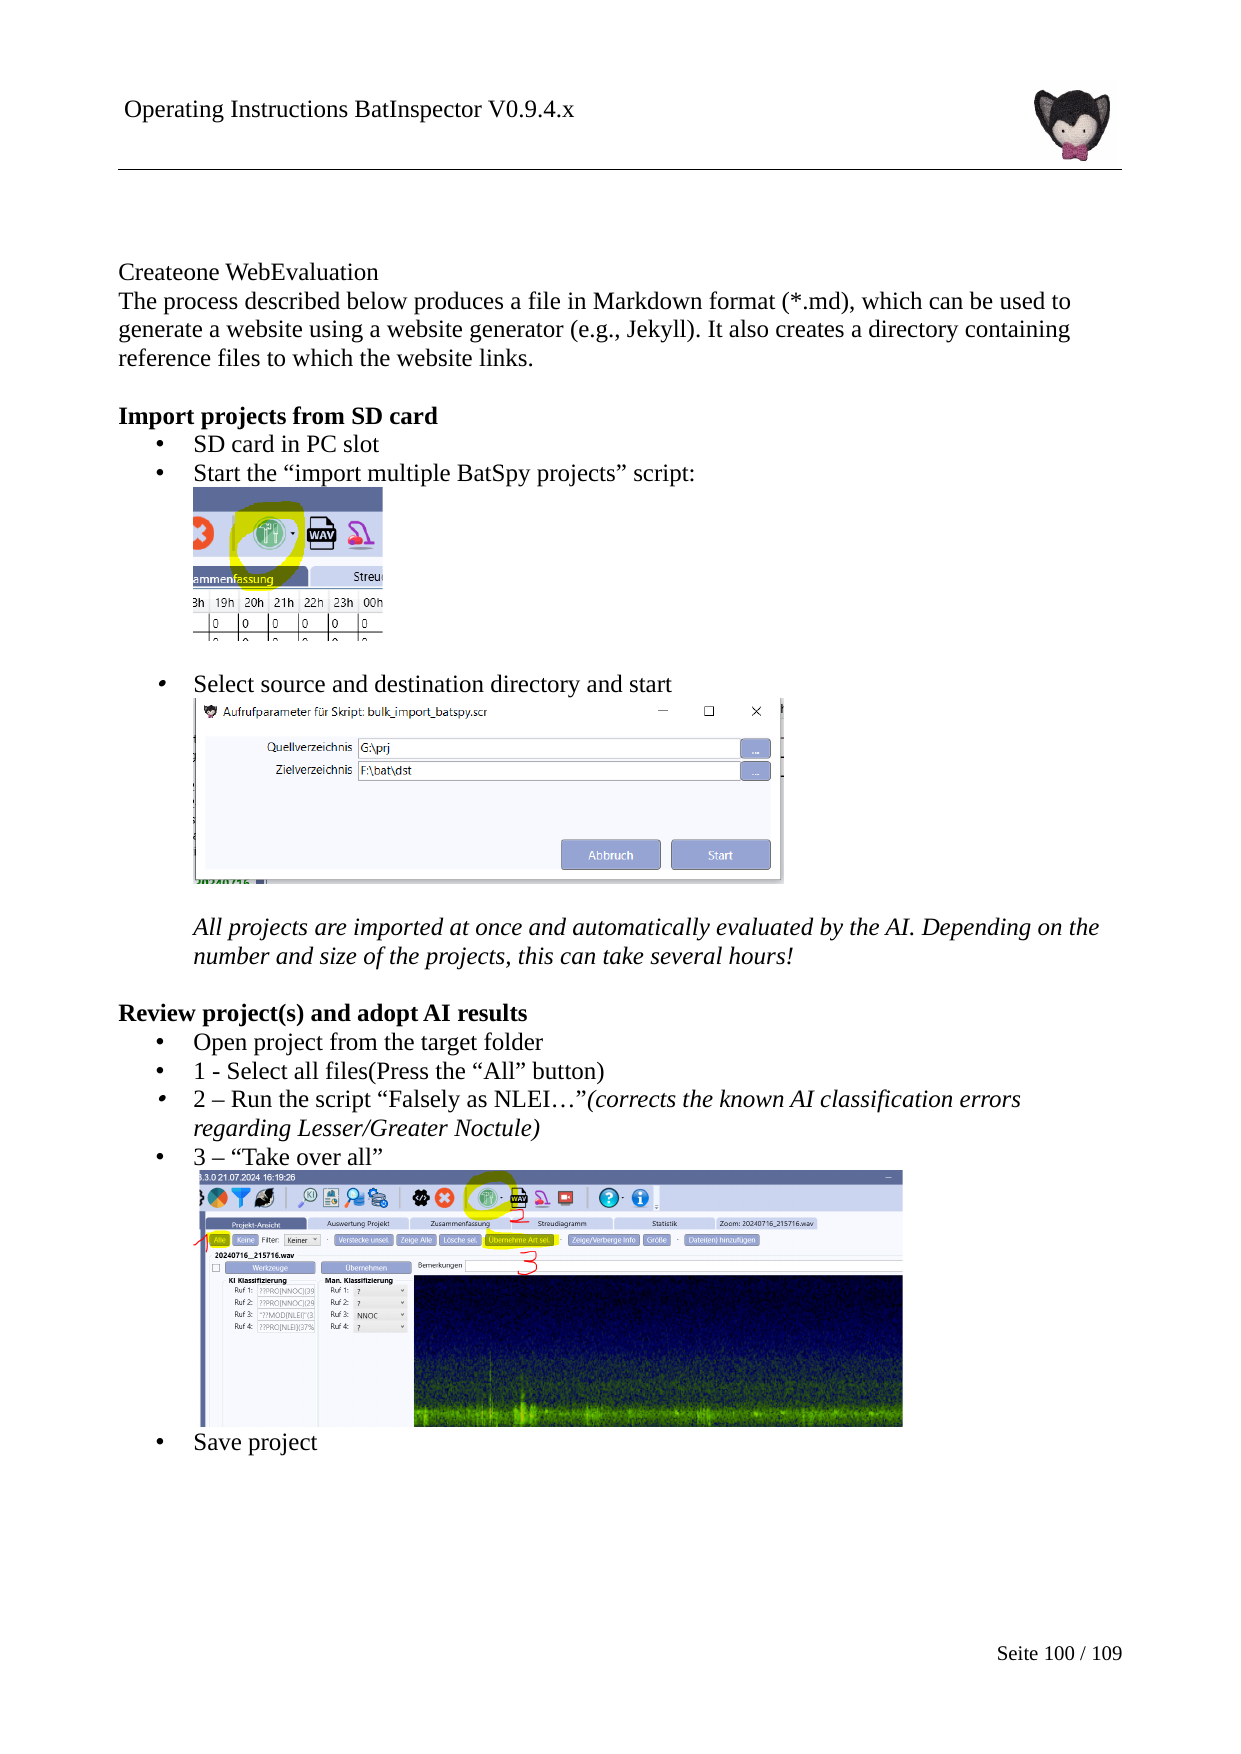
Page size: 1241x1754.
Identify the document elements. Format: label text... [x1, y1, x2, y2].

picture [193, 487, 383, 641]
picture [1030, 80, 1119, 169]
list SD card in PC slot [156, 429, 1122, 458]
picture [193, 1170, 903, 1427]
subtitle Createone WebEvaluation [118, 257, 1122, 286]
list Start the “import multiple BatSpy projects” script: [156, 458, 1122, 669]
list 2 – Run the script “Falsely as NLEI…”(corrects the known AI classification errors regarding Lesser/Greater Noctule) [156, 1084, 1122, 1142]
list Save project [156, 1427, 1122, 1455]
list Select source and destination directory and start All projects are imported at once and automatically evaluated by the AI. Depending on the number and size of the projects, this can take several hours! [156, 669, 1122, 969]
list 3 – “Take over all” [156, 1142, 1122, 1170]
list 1 - Select all files(Press the “All” button) [156, 1056, 1122, 1084]
text The process described below produces a file in Markdown format (*.md), which can be used to generate a website using a website generator (e.g., Jekyll). It also creates a directory containing reference files to which the website links. [118, 286, 1122, 372]
text Import projects from SD card [118, 401, 1122, 429]
picture [193, 698, 784, 884]
text Review project(s) and adopt AI results [118, 998, 1122, 1027]
list Open project from the target folder [156, 1027, 1122, 1056]
